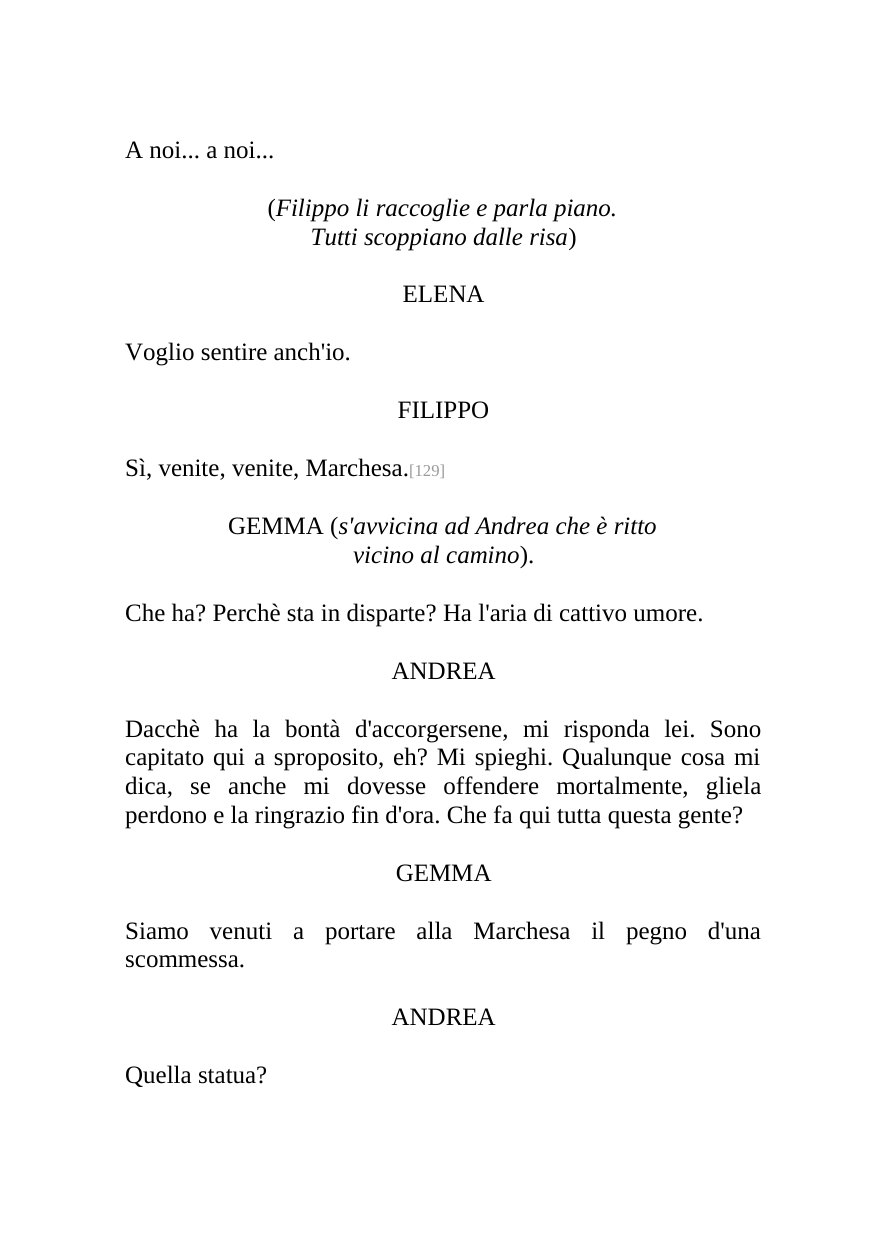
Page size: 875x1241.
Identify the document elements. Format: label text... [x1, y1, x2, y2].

text Sì, venite, venite, Marchesa.[129] [125, 453, 762, 482]
text FILIPPO [125, 395, 762, 424]
text Dacchè ha la bontà d'accorgersene, mi risponda lei. Sono capitato qui a sproposito, eh? Mi spieghi. Qualunque cosa mi dica, se anche mi dovesse offendere mortalmente, gliela perdono e la ringrazio fin d'ora. Che fa qui tutta questa gente? [125, 714, 762, 829]
text ANDREA [125, 656, 762, 684]
text Che ha? Perchè sta in disparte? Ha l'aria di cattivo umore. [125, 598, 762, 627]
text GEMMA [125, 858, 762, 887]
text ELENA [125, 279, 762, 308]
text Voglio sentire anch'io. [125, 337, 762, 366]
text Quella statua? [125, 1060, 762, 1089]
text A noi... a noi... [125, 135, 762, 164]
text ANDREA [125, 1002, 762, 1031]
text (Filippo li raccoglie e parla piano. Tutti scoppiano dalle risa) [125, 193, 762, 250]
text Siamo venuti a portare alla Marchesa il pegno d'una scommessa. [125, 916, 762, 973]
text GEMMA (s'avvicina ad Andrea che è ritto vicino al camino). [125, 511, 762, 569]
